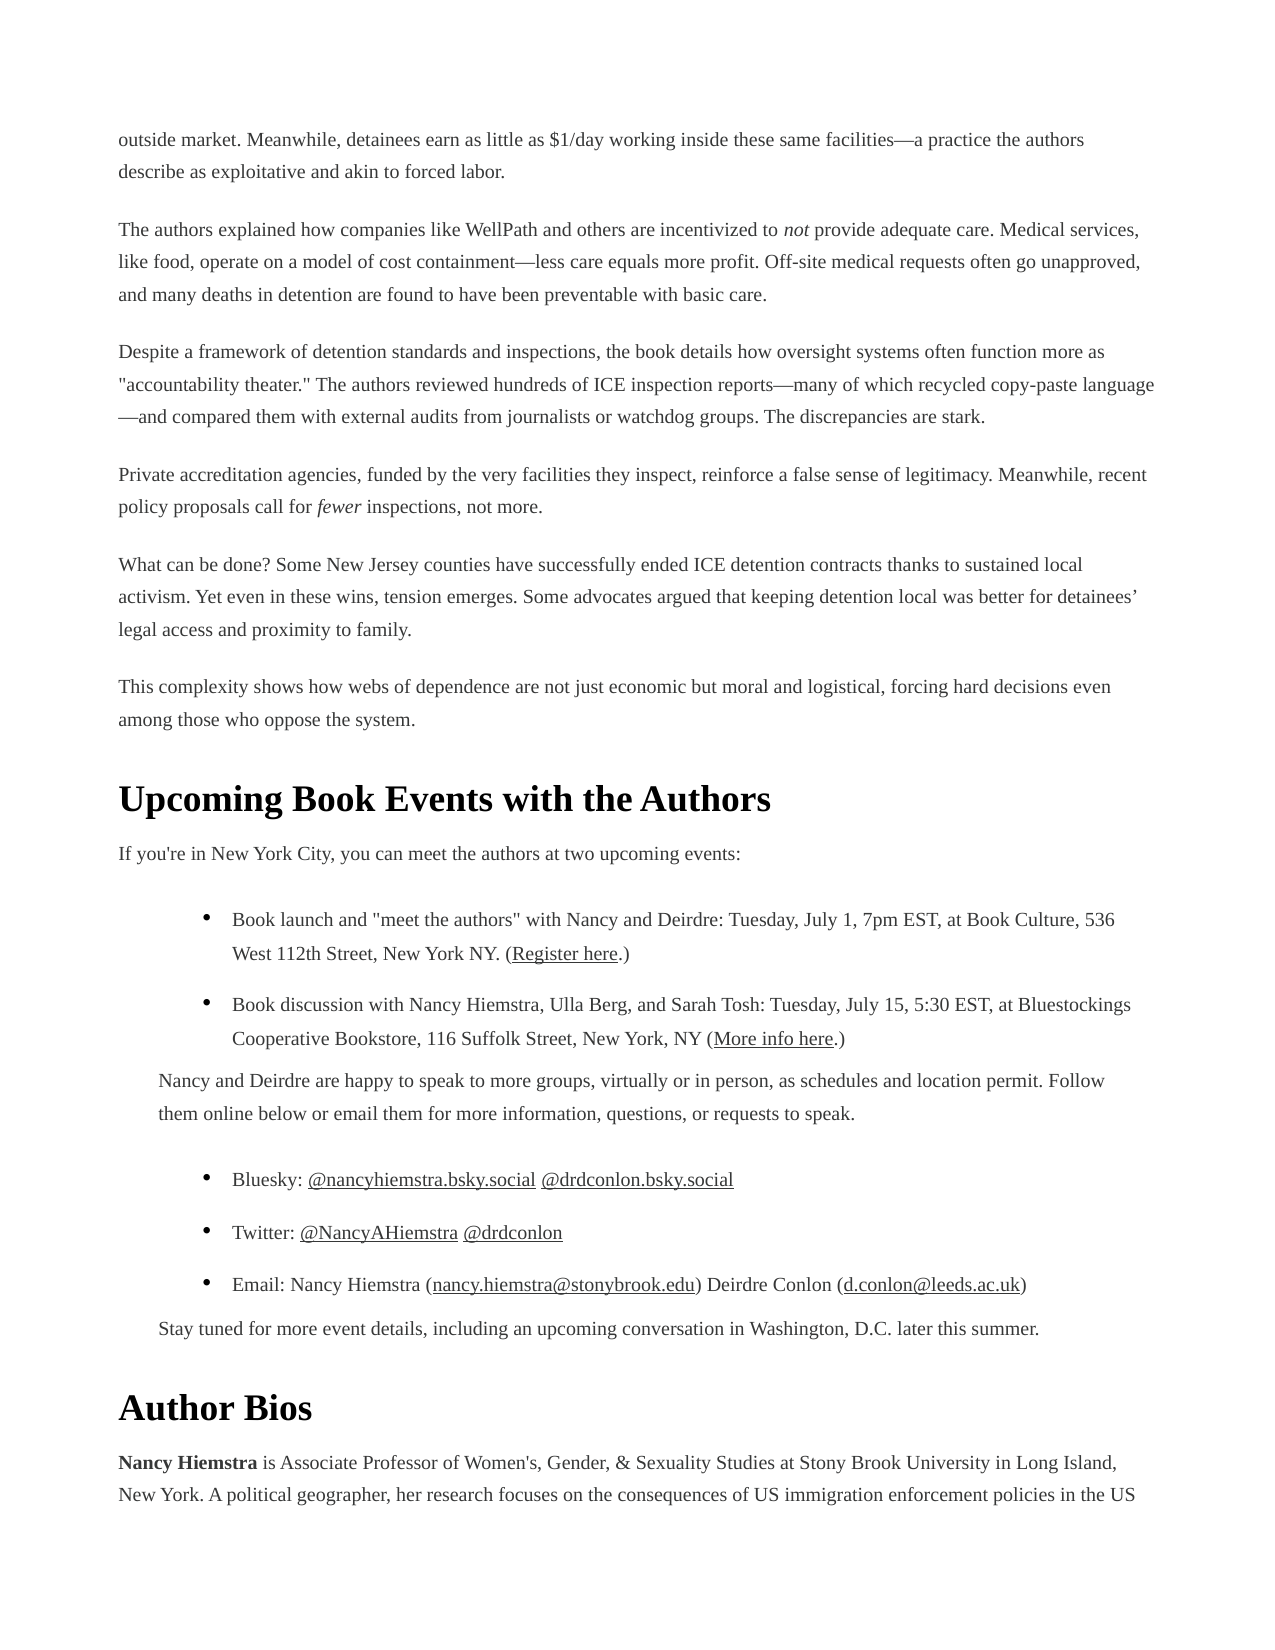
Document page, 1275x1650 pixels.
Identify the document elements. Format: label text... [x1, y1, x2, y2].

text Nancy and Deirdre are happy to speak to more groups, virtually or in person, as schedules and location permit. Follow them online below or email them for more information, questions, or requests to speak. [158, 1059, 1147, 1124]
text outside market. Meanwhile, detainees earn as little as $1/day working inside these same facilities—a practice the authors describe as exploitative and akin to forced labor. [118, 118, 1157, 183]
text The authors explained how companies like WellPath and others are incentivized to not provide adequate care. Medical services, like food, operate on a model of cost containment—less care equals more profit. Off-site medical requests often go unapproved, and many deaths in detention are found to have been preventable with basic care. [118, 208, 1157, 306]
text If you're in New York City, you can meet the authors at two upcoming events: [118, 832, 1157, 864]
list Email: Nancy Hiemstra (nancy.hiemstra@stonybrook.edu) Deirdre Conlon (d.conlon@leeds.ac.uk) [202, 1264, 1147, 1297]
text Despite a framework of detention standards and inspections, the book details how oversight systems often function more as "accountability theater." The authors reviewed hundreds of ICE inspection reports—many of which recycled copy-paste language—and compared them with external audits from journalists or watchdog groups. The discrepancies are stark. [118, 331, 1157, 428]
text Stay tuned for more event details, including an upcoming conversation in Washington, D.C. later this summer. [158, 1307, 1147, 1339]
text Private accreditation agencies, funded by the very facilities they inspect, reinforce a false sense of legitimacy. Meanwhile, recent policy proposals call for fewer inspections, not more. [118, 453, 1157, 518]
list Bluesky: @nancyhiemstra.bsky.social @drdconlon.bsky.social [202, 1159, 1147, 1192]
list Book launch and "meet the authors" with Nancy and Deirdre: Tuesday, July 1, 7pm EST, at Book Culture, 536 West 112th Street, New York NY. (Register here.) [202, 899, 1147, 964]
text What can be done? Some New Jersey counties have successfully ended ICE detention contracts thanks to sustained local activism. Yet even in these wins, tension emerges. Some advocates argued that keeping detention local was better for detainees’ legal access and proximity to family. [118, 543, 1157, 641]
list Book discussion with Nancy Hiemstra, Ulla Berg, and Sarah Tosh: Tuesday, July 15, 5:30 EST, at Bluestockings Cooperative Bookstore, 116 Suffolk Street, New York, NY (More info here.) [202, 984, 1147, 1049]
text Nancy Hiemstra is Associate Professor of Women's, Gender, & Sexuality Studies at Stony Brook University in Long Island, New York. A political geographer, her research focuses on the consequences of US immigration enforcement policies in the US [118, 1441, 1157, 1506]
list Twitter: @NancyAHiemstra @drdconlon [202, 1212, 1147, 1244]
text This complexity shows how webs of dependence are not just economic but moral and logistical, forcing hard decisions even among those who oppose the system. [118, 666, 1157, 731]
subtitle Author Bios [118, 1385, 1157, 1428]
subtitle Upcoming Book Events with the Authors [118, 776, 1157, 819]
